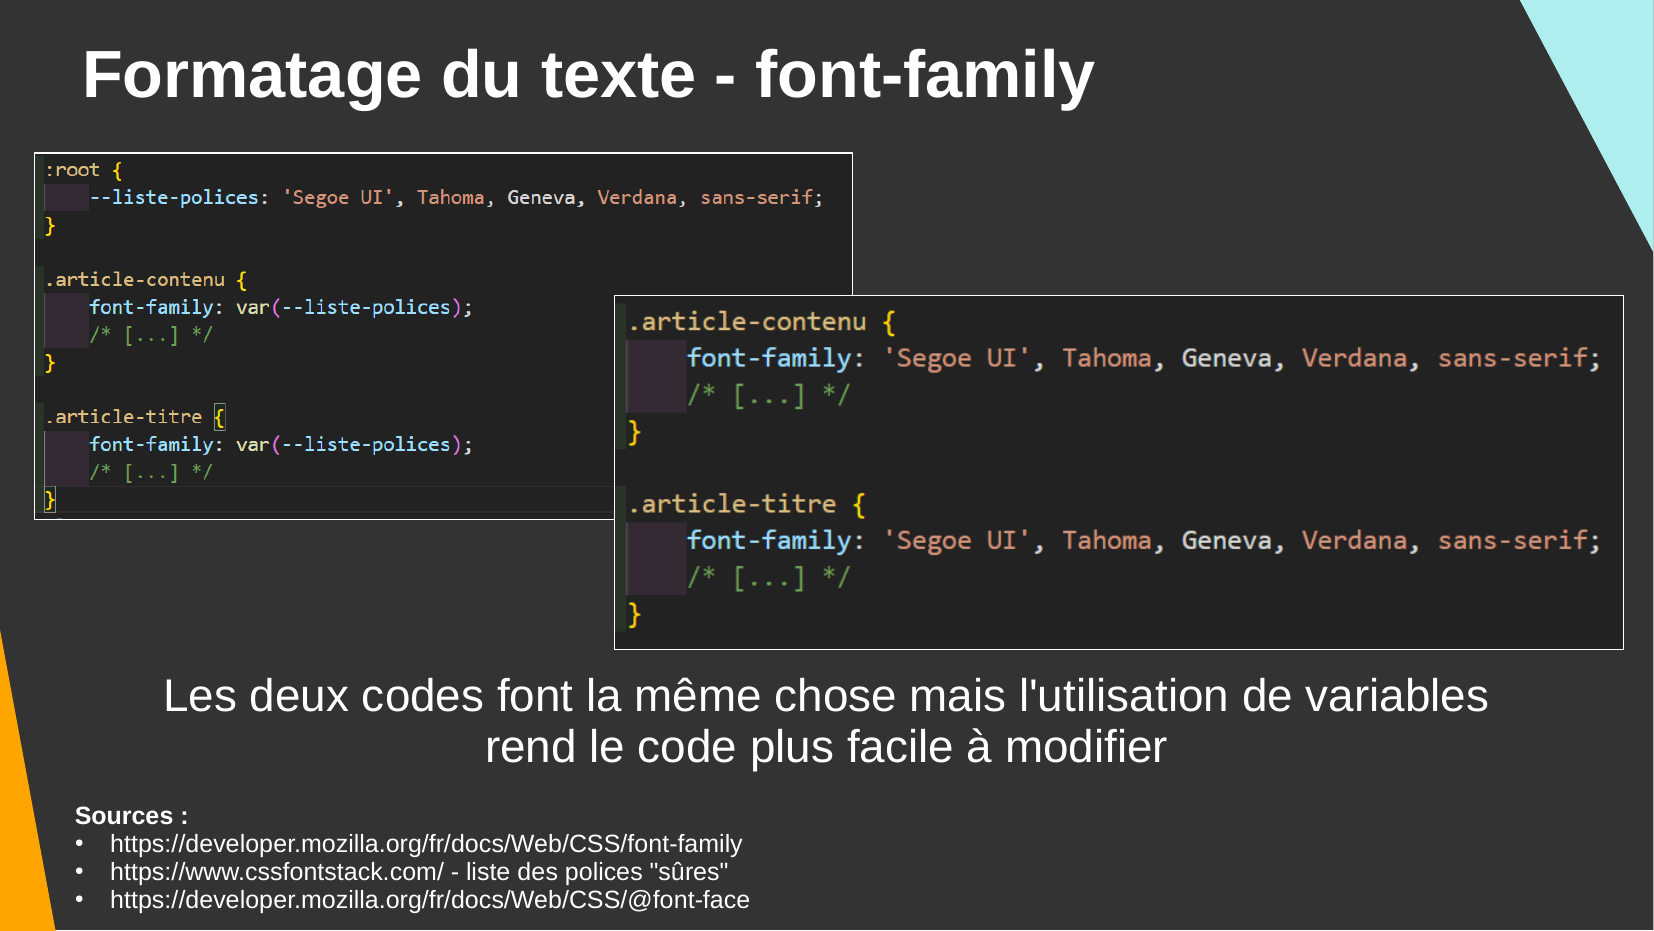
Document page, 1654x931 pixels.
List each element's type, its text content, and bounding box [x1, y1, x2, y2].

text_box Sources : https://developer.mozilla.org/fr/docs/Web/CSS/font-family https://www.cssfontstack.com/ - liste des polices "sûres" https://developer.mozilla.org/fr/docs/Web/CSS/@font-face [60, 794, 1546, 931]
picture [35, 153, 1624, 650]
title Formatage du texte - font-family [82, 37, 1571, 114]
text_box [1519, 0, 1654, 254]
title Les deux codes font la même chose mais l'utilisation de variables rend le code plus facile à modifier [126, 670, 1527, 773]
text_box [0, 629, 56, 931]
